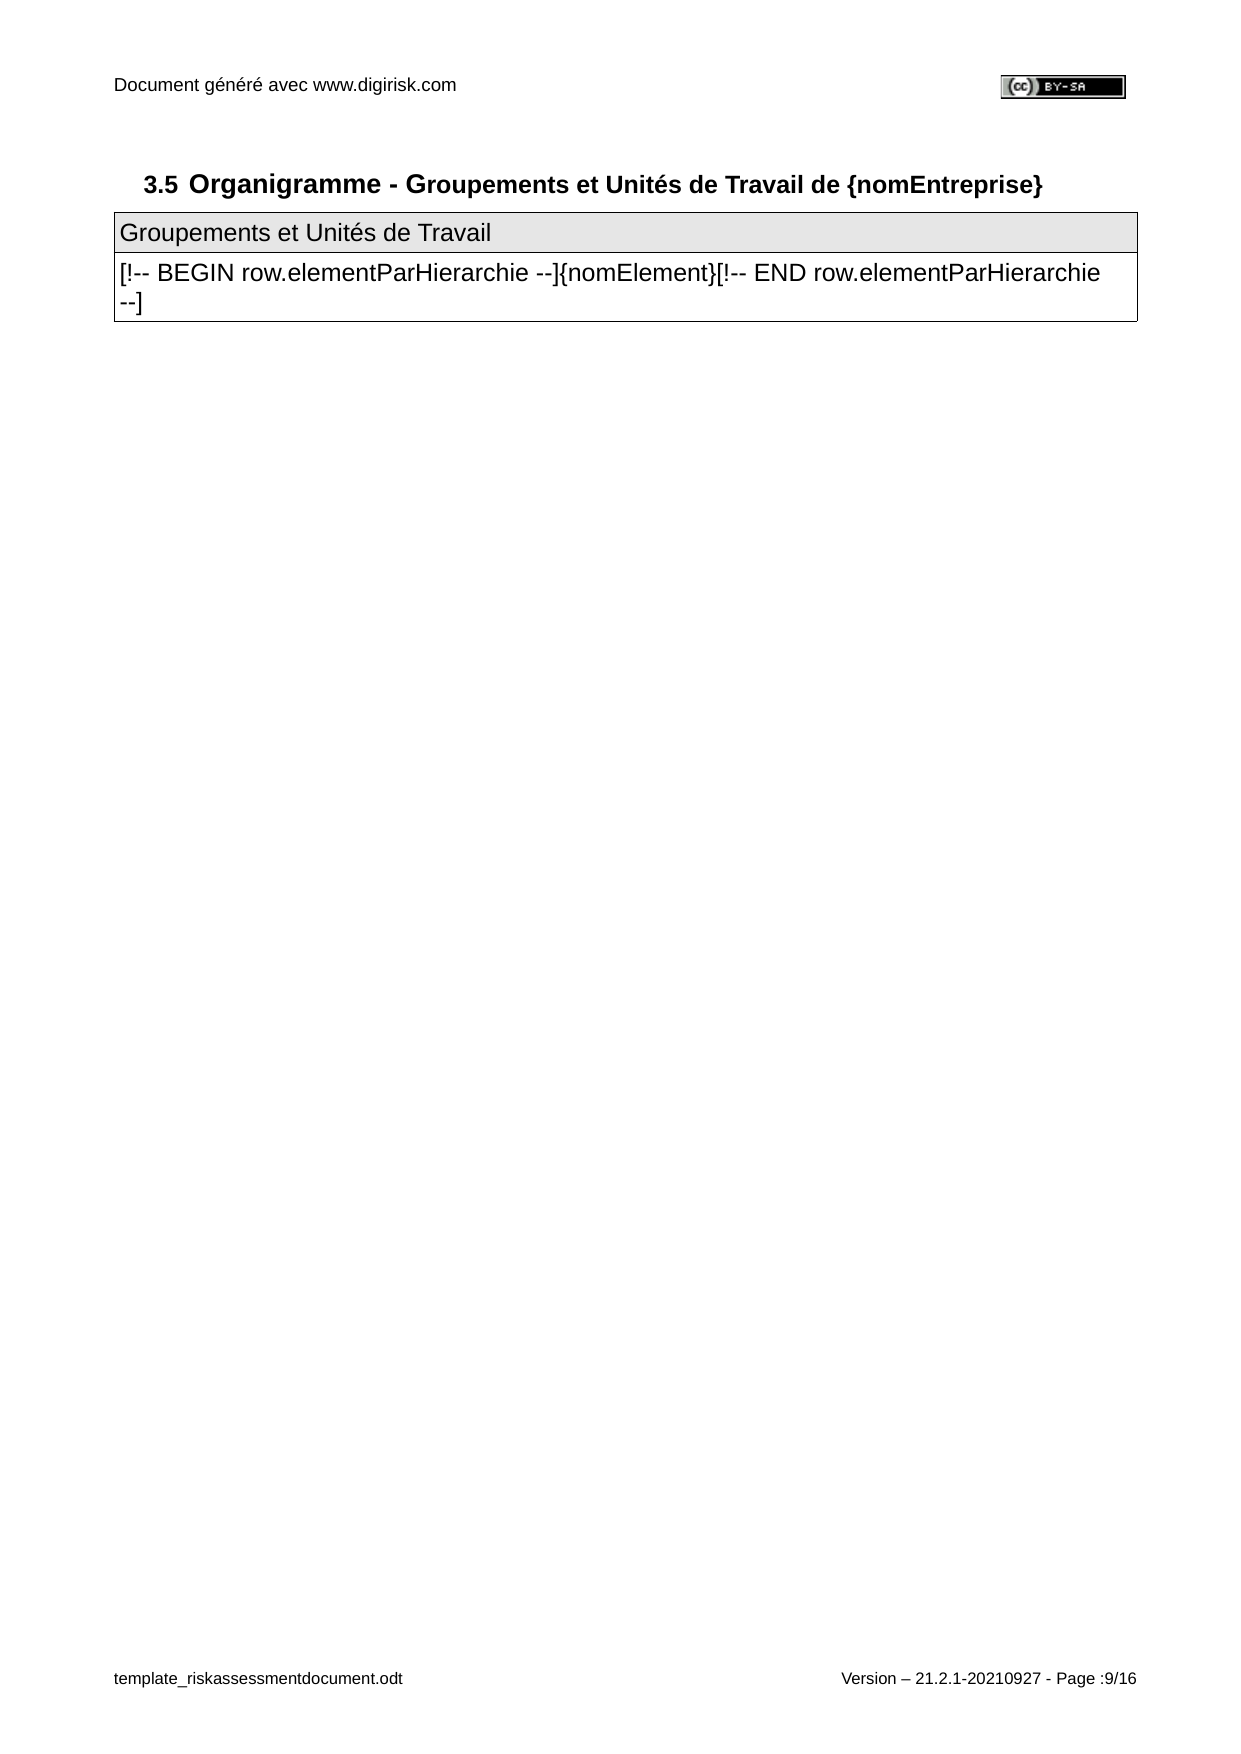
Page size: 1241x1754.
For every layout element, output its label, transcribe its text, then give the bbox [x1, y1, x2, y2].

table_header Groupements et Unités de Travail [115, 213, 1137, 252]
table_cell [!-- BEGIN row.elementParHierarchie --]{nomElement}[!-- END row.elementParHierarchie --] [115, 253, 1137, 321]
subtitle Organigramme - Groupements et Unités de Travail de {nomEntreprise} [143, 168, 1137, 199]
picture [1000, 75, 1126, 99]
